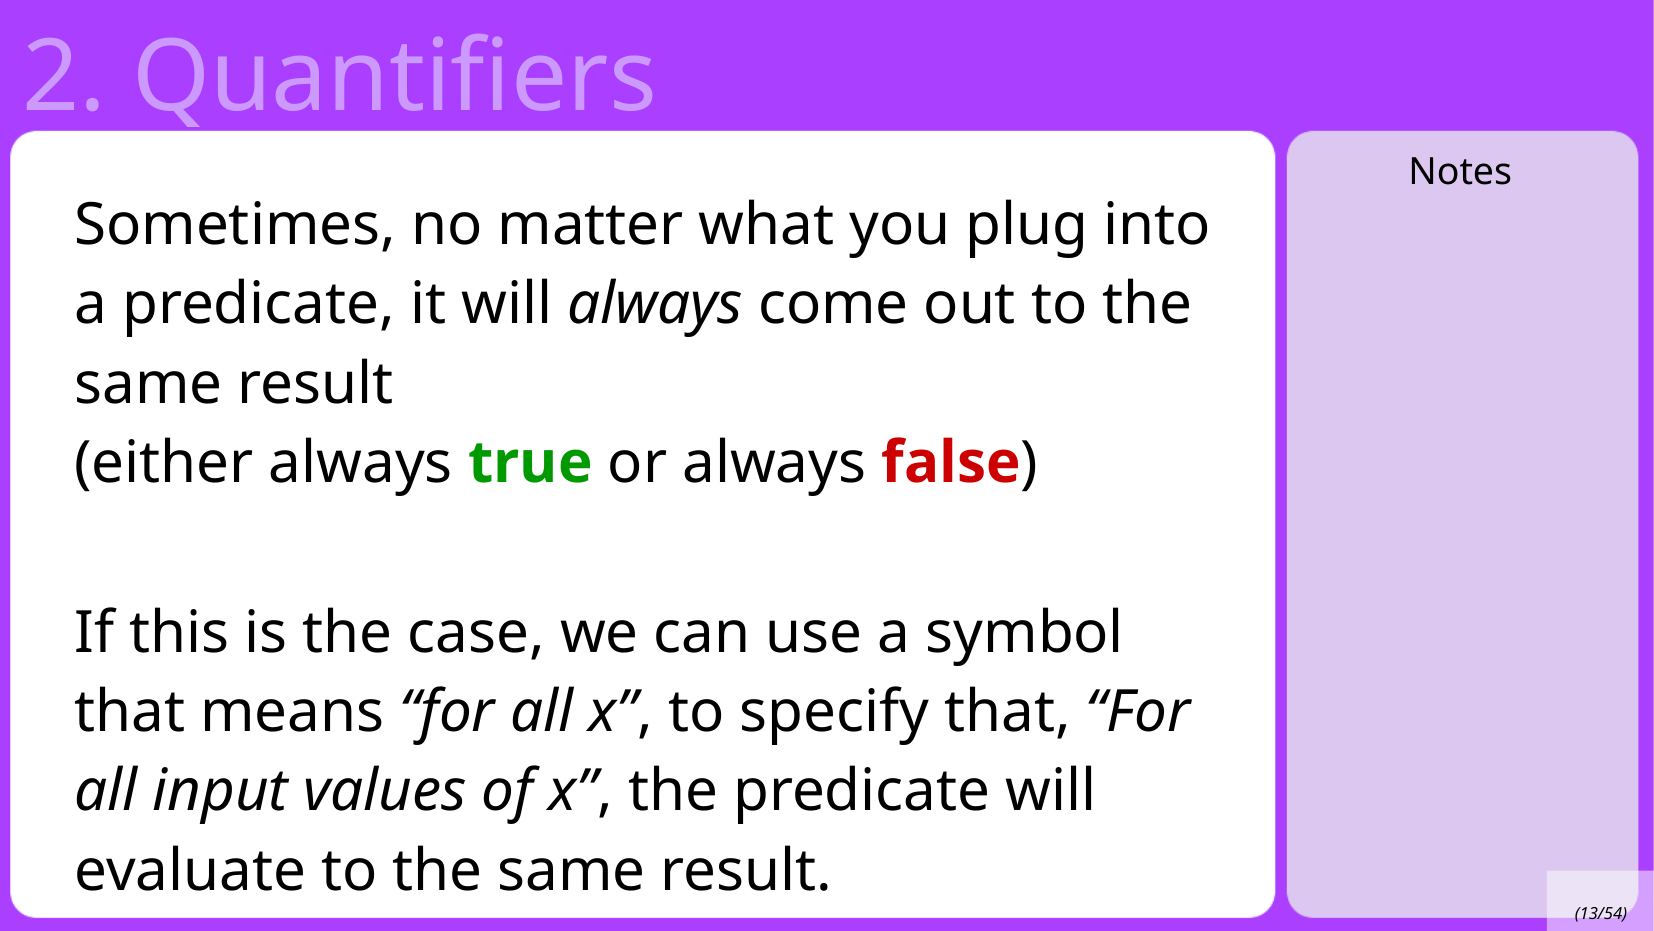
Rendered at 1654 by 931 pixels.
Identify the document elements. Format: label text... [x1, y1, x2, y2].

picture [0, 0, 1654, 931]
text_box Notes [1290, 141, 1631, 199]
text_box Sometimes, no matter what you plug into a predicate, it will always come out to the same result (either always true or always false) If this is the case, we can use a symbol that means “for all x”, to specify that, “For all input values of x”, the predicate will evaluate to the same result. [74, 182, 1238, 780]
text_box (<number>/54) [1546, 877, 1654, 931]
title 2. Quantifiers [22, 13, 1511, 130]
